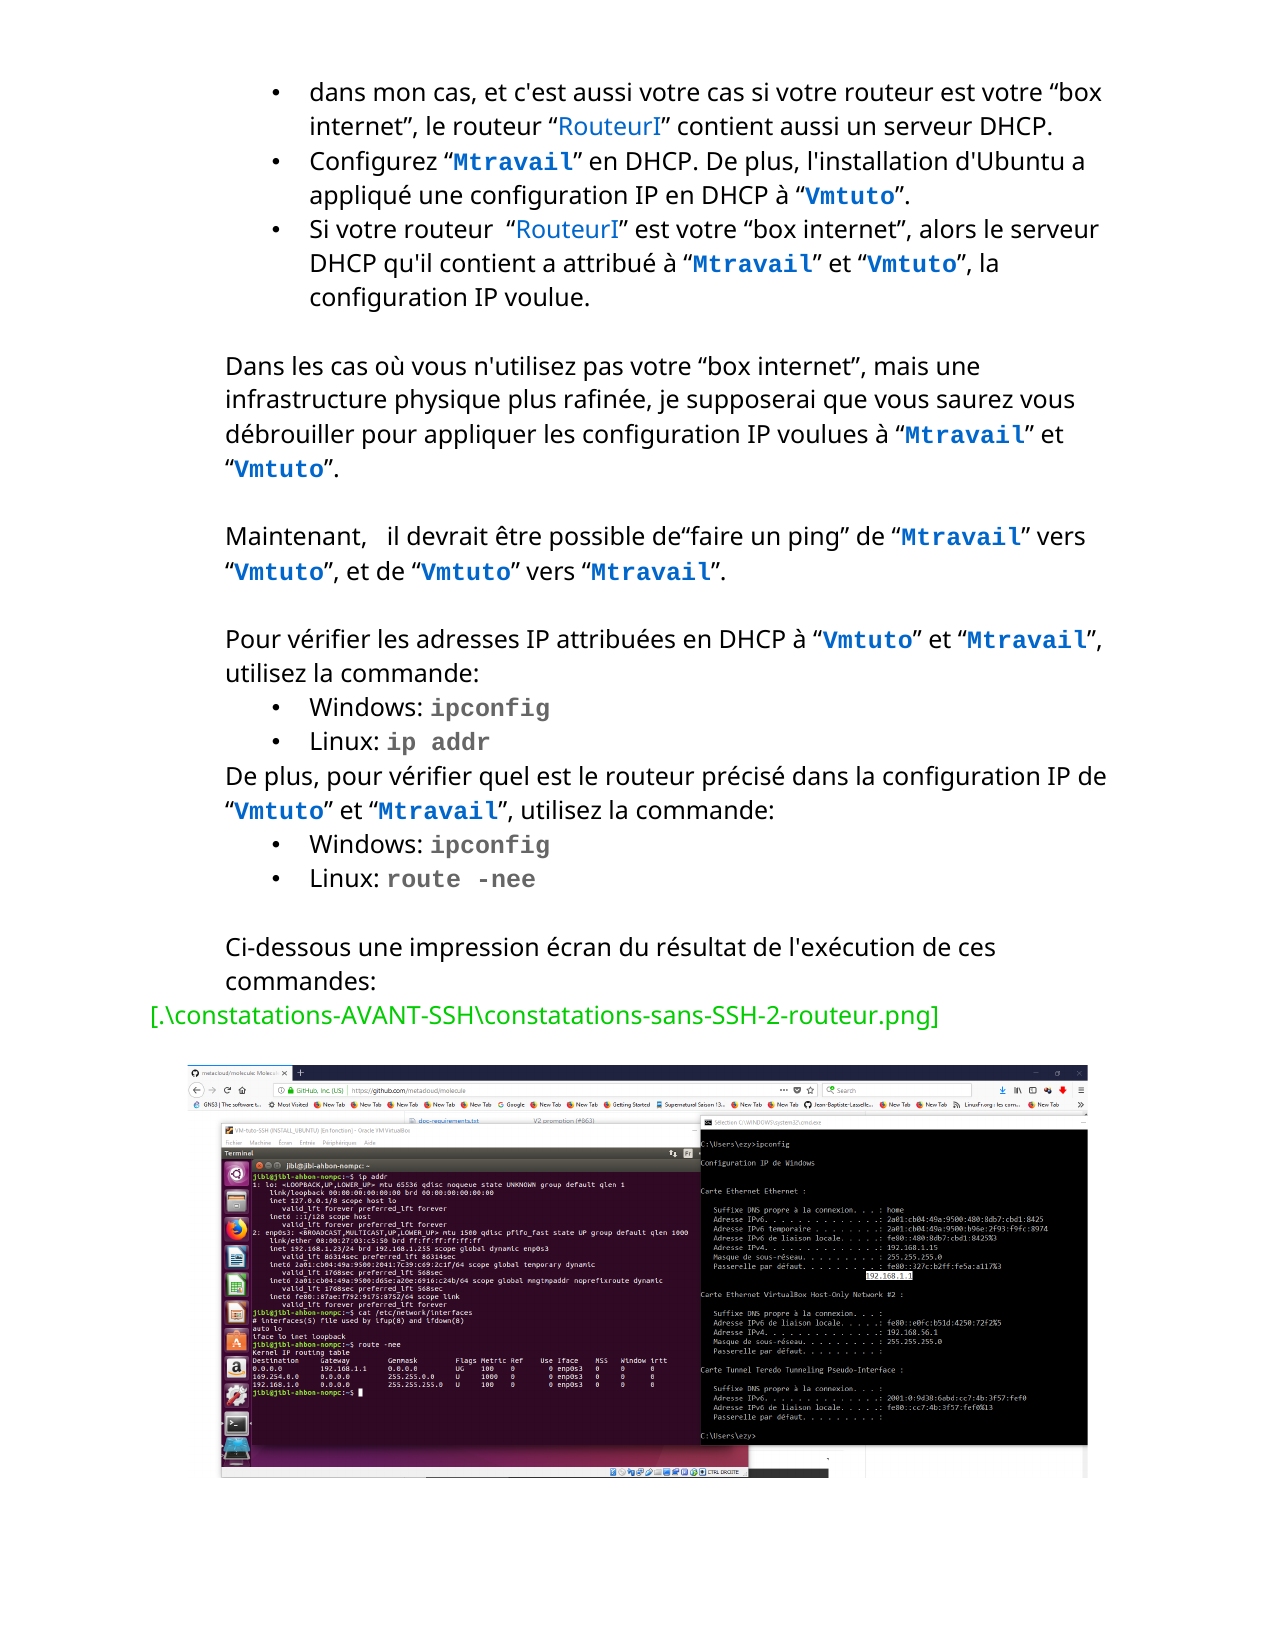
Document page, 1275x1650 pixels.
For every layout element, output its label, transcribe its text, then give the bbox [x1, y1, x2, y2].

text Dans les cas où vous n'utilisez pas votre “box internet”, mais une infrastructure physique plus rafinée, je supposerai que vous saurez vous débrouiller pour appliquer les configuration IP voulues à “Mtravail” et “Vmtuto”. [225, 348, 1125, 485]
text Maintenant, il devrait être possible de“faire un ping” de “Mtravail” vers “Vmtuto”, et de “Vmtuto” vers “Mtravail”. [225, 519, 1125, 587]
list Linux: route -nee [272, 861, 1125, 895]
text Pour vérifier les adresses IP attribuées en DHCP à “Vmtuto” et “Mtravail”, utilisez la commande: [225, 621, 1125, 690]
list Configurez “Mtravail” en DHCP. De plus, l'installation d'Ubuntu a appliqué une configuration IP en DHCP à “Vmtuto”. [272, 143, 1125, 212]
list Linux: ip addr [272, 724, 1125, 758]
picture [187, 1065, 1088, 1478]
text De plus, pour vérifier quel est le routeur précisé dans la configuration IP de “Vmtuto” et “Mtravail”, utilisez la commande: [225, 758, 1125, 827]
list Si votre routeur “RouteurI” est votre “box internet”, alors le serveur DHCP qu'il contient a attribué à “Mtravail” et “Vmtuto”, la configuration IP voulue. [272, 212, 1125, 314]
text Ci-dessous une impression écran du résultat de l'exécution de ces commandes: [225, 929, 1125, 997]
list Windows: ipconfig [272, 690, 1125, 724]
list dans mon cas, et c'est aussi votre cas si votre routeur est votre “box internet”, le routeur “RouteurI” contient aussi un serveur DHCP. [272, 75, 1125, 143]
text [.\constatations-AVANT-SSH\constatations-sans-SSH-2-routeur.png] [150, 997, 1125, 1031]
list Windows: ipconfig [272, 827, 1125, 861]
